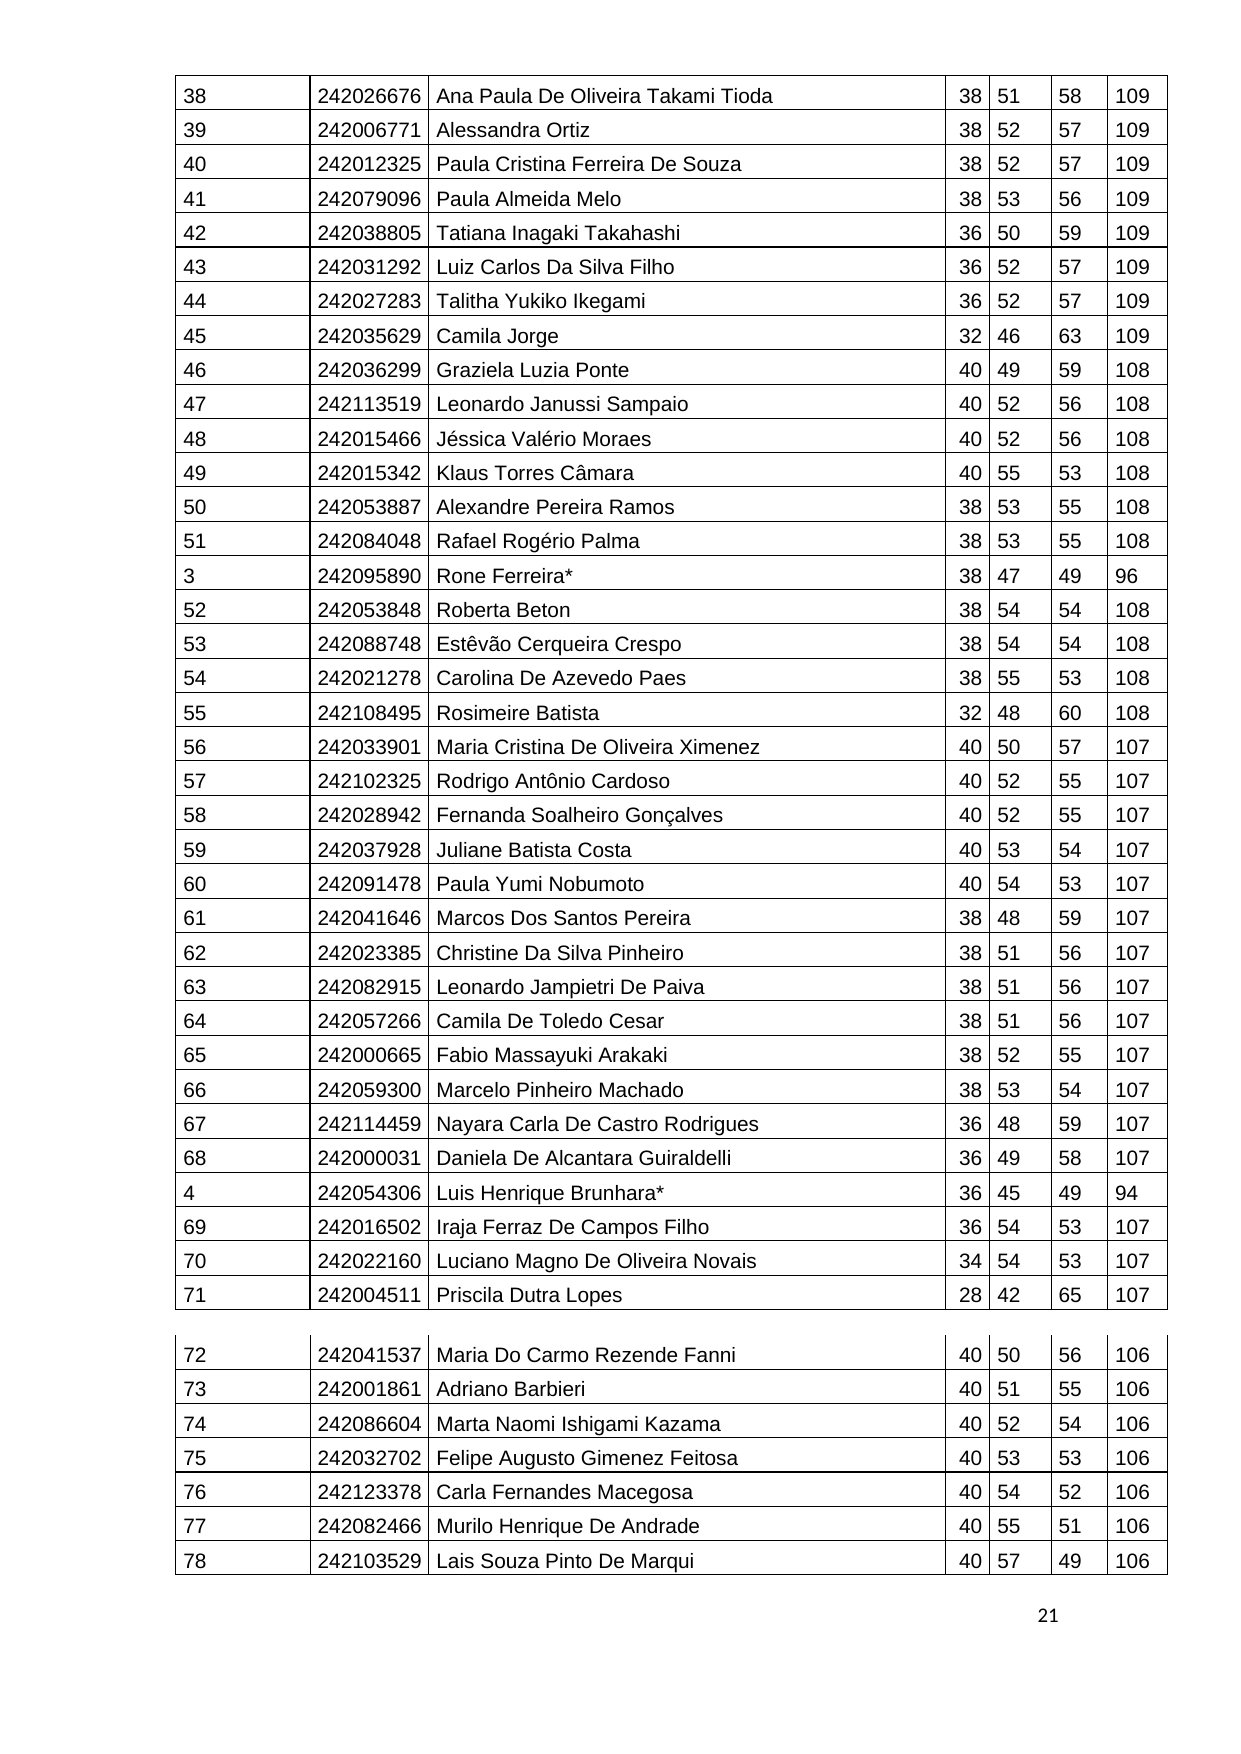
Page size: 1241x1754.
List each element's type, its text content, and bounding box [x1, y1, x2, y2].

table_cell Estêvão Cerqueira Crespo [429, 624, 945, 658]
table_cell 36 [946, 282, 989, 315]
table_cell 54 [1052, 1404, 1107, 1437]
table_cell 51 [1052, 1507, 1107, 1540]
table_cell 38 [946, 76, 989, 109]
table_cell 69 [176, 1207, 309, 1240]
table_cell 106 [1108, 1438, 1167, 1471]
table_cell 109 [1108, 316, 1167, 349]
table_cell 59 [176, 830, 309, 863]
table_cell 242031292 [311, 248, 428, 281]
table_cell Luiz Carlos Da Silva Filho [429, 248, 945, 281]
table_cell 54 [1052, 1070, 1107, 1103]
table_cell 43 [176, 248, 309, 281]
table_cell 40 [946, 350, 989, 383]
table_cell 48 [990, 899, 1051, 932]
table_cell 40 [946, 1404, 989, 1437]
table_cell Maria Cristina De Oliveira Ximenez [429, 727, 945, 760]
table_cell 57 [1052, 110, 1107, 143]
table_cell 242086604 [311, 1404, 428, 1437]
table_cell 38 [946, 556, 989, 589]
table_cell 63 [176, 967, 309, 1000]
table_cell 106 [1108, 1404, 1167, 1437]
table_cell 54 [990, 1207, 1051, 1240]
table_cell 106 [1108, 1473, 1167, 1506]
table_cell 242036299 [311, 350, 428, 383]
table_cell 38 [946, 659, 989, 692]
table_cell 36 [946, 1104, 989, 1137]
table_cell 242053848 [311, 590, 428, 623]
table_cell Jéssica Valério Moraes [429, 419, 945, 452]
table_cell 52 [990, 145, 1051, 178]
table_cell 108 [1108, 693, 1167, 726]
table_cell 48 [990, 1104, 1051, 1137]
table_cell 53 [1052, 659, 1107, 692]
table_cell 107 [1108, 796, 1167, 829]
table_cell 242023385 [311, 933, 428, 966]
table_cell 242091478 [311, 864, 428, 897]
table_cell 54 [990, 624, 1051, 658]
table_cell Marcos Dos Santos Pereira [429, 899, 945, 932]
table_cell 38 [946, 933, 989, 966]
table_cell 38 [176, 76, 309, 109]
table_cell 108 [1108, 419, 1167, 452]
table_cell 242022160 [311, 1241, 428, 1274]
table_cell Rafael Rogério Palma [429, 522, 945, 555]
table_cell 53 [990, 487, 1051, 521]
table_cell 107 [1108, 1207, 1167, 1240]
table_cell 54 [990, 1241, 1051, 1274]
table_cell 108 [1108, 350, 1167, 383]
table_cell 47 [176, 385, 309, 418]
table_cell 40 [946, 419, 989, 452]
table_cell 53 [990, 1070, 1051, 1103]
table_cell 56 [1052, 1001, 1107, 1034]
table_cell 242001861 [311, 1370, 428, 1403]
table_cell 32 [946, 316, 989, 349]
table_cell 109 [1108, 179, 1167, 212]
table_cell 107 [1108, 727, 1167, 760]
table_cell 55 [990, 453, 1051, 486]
table_cell 106 [1108, 1541, 1167, 1574]
table_cell 28 [946, 1276, 989, 1309]
table_cell 70 [176, 1241, 309, 1274]
table_cell 242113519 [311, 385, 428, 418]
table_cell 107 [1108, 830, 1167, 863]
table_cell 107 [1108, 1070, 1167, 1103]
table_cell 78 [176, 1541, 310, 1574]
table_cell 242095890 [311, 556, 428, 589]
table_cell Lais Souza Pinto De Marqui [429, 1541, 945, 1574]
table_cell 59 [1052, 350, 1107, 383]
table_cell 52 [990, 1036, 1051, 1069]
table_cell 63 [1052, 316, 1107, 349]
table_cell Talitha Yukiko Ikegami [429, 282, 945, 315]
table_cell 57 [1052, 282, 1107, 315]
table_cell 53 [990, 830, 1051, 863]
table_cell Camila Jorge [429, 316, 945, 349]
table_cell 242088748 [311, 624, 428, 658]
table_cell 40 [946, 761, 989, 795]
table_cell 242027283 [311, 282, 428, 315]
table_cell 52 [990, 385, 1051, 418]
table_cell 54 [990, 1473, 1051, 1506]
table_cell 242035629 [311, 316, 428, 349]
table_cell 53 [990, 1438, 1051, 1471]
table_cell 57 [1052, 248, 1107, 281]
table_cell 107 [1108, 864, 1167, 897]
table_cell 107 [1108, 1104, 1167, 1137]
table_cell 36 [946, 1207, 989, 1240]
table_cell 40 [176, 145, 309, 178]
table_cell 36 [946, 1173, 989, 1206]
table_cell 40 [946, 1438, 989, 1471]
table_cell 242123378 [311, 1473, 428, 1506]
table_cell 242102325 [311, 761, 428, 795]
table_cell 40 [946, 1473, 989, 1506]
table_cell Fernanda Soalheiro Gonçalves [429, 796, 945, 829]
table_cell Luciano Magno De Oliveira Novais [429, 1241, 945, 1274]
table_cell 40 [946, 385, 989, 418]
table_cell 62 [176, 933, 309, 966]
table_cell 108 [1108, 522, 1167, 555]
table_cell 51 [990, 967, 1051, 1000]
table_cell 34 [946, 1241, 989, 1274]
table_cell 54 [1052, 624, 1107, 658]
table_cell 109 [1108, 248, 1167, 281]
table_cell 50 [990, 213, 1051, 246]
table_cell 36 [946, 1139, 989, 1172]
table_cell 68 [176, 1139, 309, 1172]
table_cell 55 [176, 693, 309, 726]
table_cell 56 [1052, 933, 1107, 966]
table_cell 107 [1108, 967, 1167, 1000]
table_cell 51 [990, 1370, 1051, 1403]
table_cell Rone Ferreira* [429, 556, 945, 589]
table_cell 242079096 [311, 179, 428, 212]
table_cell Paula Almeida Melo [429, 179, 945, 212]
table_cell 44 [176, 282, 309, 315]
table_cell 38 [946, 624, 989, 658]
table_cell 107 [1108, 933, 1167, 966]
table_cell Rosimeire Batista [429, 693, 945, 726]
table_cell 54 [176, 659, 309, 692]
table_cell Daniela De Alcantara Guiraldelli [429, 1139, 945, 1172]
table_cell 40 [946, 1541, 989, 1574]
table_cell Iraja Ferraz De Campos Filho [429, 1207, 945, 1240]
table_cell 242057266 [311, 1001, 428, 1034]
table_cell 107 [1108, 1036, 1167, 1069]
table_header 72 [176, 1335, 310, 1369]
table_cell Murilo Henrique De Andrade [429, 1507, 945, 1540]
table_cell Ana Paula De Oliveira Takami Tioda [429, 76, 945, 109]
table_cell 57 [1052, 727, 1107, 760]
table_cell 56 [1052, 419, 1107, 452]
table_cell 107 [1108, 1241, 1167, 1274]
table_cell 66 [176, 1070, 309, 1103]
table_cell 53 [1052, 453, 1107, 486]
table_cell 42 [990, 1276, 1051, 1309]
table_cell 51 [990, 76, 1051, 109]
table_cell 58 [1052, 76, 1107, 109]
table_cell 74 [176, 1404, 310, 1437]
table_cell 46 [990, 316, 1051, 349]
table_cell 51 [990, 933, 1051, 966]
table_cell 49 [990, 350, 1051, 383]
table_cell 242037928 [311, 830, 428, 863]
table_cell 107 [1108, 1276, 1167, 1309]
table_cell 46 [176, 350, 309, 383]
table_cell 40 [946, 727, 989, 760]
table_cell 109 [1108, 110, 1167, 143]
table_cell 109 [1108, 76, 1167, 109]
table_cell 71 [176, 1276, 309, 1309]
table_cell 94 [1108, 1173, 1167, 1206]
table_cell Paula Yumi Nobumoto [429, 864, 945, 897]
table_cell Alexandre Pereira Ramos [429, 487, 945, 521]
table_cell Leonardo Jampietri De Paiva [429, 967, 945, 1000]
table_cell 61 [176, 899, 309, 932]
table_cell 56 [1052, 967, 1107, 1000]
table_cell 55 [1052, 1370, 1107, 1403]
table_cell 59 [1052, 1104, 1107, 1137]
table_cell 55 [990, 1507, 1051, 1540]
table_cell 52 [990, 110, 1051, 143]
table_cell 242000665 [311, 1036, 428, 1069]
table_cell 56 [176, 727, 309, 760]
table_cell 57 [176, 761, 309, 795]
table_cell 49 [1052, 1173, 1107, 1206]
table_cell 40 [946, 830, 989, 863]
table_cell 76 [176, 1473, 310, 1506]
table_cell 52 [990, 248, 1051, 281]
table_cell 242033901 [311, 727, 428, 760]
table_cell 52 [1052, 1473, 1107, 1506]
table_cell 55 [1052, 1036, 1107, 1069]
table_cell 53 [1052, 1207, 1107, 1240]
table_cell 50 [990, 727, 1051, 760]
table_cell 242004511 [311, 1276, 428, 1309]
table_cell 52 [176, 590, 309, 623]
table_cell 108 [1108, 659, 1167, 692]
table_cell 47 [990, 556, 1051, 589]
table_header 56 [1052, 1335, 1107, 1369]
table_cell 49 [1052, 556, 1107, 589]
table_header 106 [1108, 1335, 1167, 1369]
table_cell Rodrigo Antônio Cardoso [429, 761, 945, 795]
table_cell 58 [1052, 1139, 1107, 1172]
table_cell Luis Henrique Brunhara* [429, 1173, 945, 1206]
table_cell 242053887 [311, 487, 428, 521]
table_cell 53 [1052, 1438, 1107, 1471]
table_cell 109 [1108, 213, 1167, 246]
table_cell 67 [176, 1104, 309, 1137]
table_cell 65 [176, 1036, 309, 1069]
table_cell 108 [1108, 624, 1167, 658]
table_cell 38 [946, 522, 989, 555]
table_cell Klaus Torres Câmara [429, 453, 945, 486]
table_cell 32 [946, 693, 989, 726]
table_cell Leonardo Janussi Sampaio [429, 385, 945, 418]
table_cell 48 [176, 419, 309, 452]
table_cell 38 [946, 110, 989, 143]
table_cell Priscila Dutra Lopes [429, 1276, 945, 1309]
table_cell 242006771 [311, 110, 428, 143]
table_cell 38 [946, 487, 989, 521]
table_cell Carla Fernandes Macegosa [429, 1473, 945, 1506]
table_cell 109 [1108, 282, 1167, 315]
table_cell 59 [1052, 899, 1107, 932]
table_cell Fabio Massayuki Arakaki [429, 1036, 945, 1069]
table_cell Paula Cristina Ferreira De Souza [429, 145, 945, 178]
table_cell Juliane Batista Costa [429, 830, 945, 863]
table_cell 40 [946, 453, 989, 486]
table_cell 49 [176, 453, 309, 486]
table_cell 242015466 [311, 419, 428, 452]
table_cell Nayara Carla De Castro Rodrigues [429, 1104, 945, 1137]
table_cell 60 [176, 864, 309, 897]
table_cell 108 [1108, 590, 1167, 623]
table_cell 38 [946, 145, 989, 178]
table_cell 73 [176, 1370, 310, 1403]
table_cell 52 [990, 761, 1051, 795]
table_cell 52 [990, 282, 1051, 315]
table_cell 107 [1108, 761, 1167, 795]
table_header 40 [946, 1335, 989, 1369]
table_cell 3 [176, 556, 309, 589]
table_cell 36 [946, 213, 989, 246]
table_cell 52 [990, 1404, 1051, 1437]
table_cell 56 [1052, 179, 1107, 212]
table_cell 53 [1052, 1241, 1107, 1274]
table_cell 52 [990, 796, 1051, 829]
table_cell 40 [946, 1507, 989, 1540]
table_cell 38 [946, 899, 989, 932]
table_cell 242012325 [311, 145, 428, 178]
table_cell 49 [1052, 1541, 1107, 1574]
table_cell 75 [176, 1438, 310, 1471]
table_cell 45 [176, 316, 309, 349]
table_cell 38 [946, 179, 989, 212]
table_header 50 [990, 1335, 1051, 1369]
table_cell Camila De Toledo Cesar [429, 1001, 945, 1034]
table_cell 38 [946, 590, 989, 623]
table_cell 53 [990, 522, 1051, 555]
table_cell 50 [176, 487, 309, 521]
table_cell 40 [946, 864, 989, 897]
table_cell 242084048 [311, 522, 428, 555]
table_cell Christine Da Silva Pinheiro [429, 933, 945, 966]
table_cell 107 [1108, 1139, 1167, 1172]
table_cell 242054306 [311, 1173, 428, 1206]
table_cell 53 [176, 624, 309, 658]
table_cell 38 [946, 1070, 989, 1103]
table_cell 38 [946, 967, 989, 1000]
table_cell Marta Naomi Ishigami Kazama [429, 1404, 945, 1437]
table_cell 242114459 [311, 1104, 428, 1137]
table_cell 45 [990, 1173, 1051, 1206]
table_cell 242032702 [311, 1438, 428, 1471]
table_cell Adriano Barbieri [429, 1370, 945, 1403]
table_cell 60 [1052, 693, 1107, 726]
table_cell 49 [990, 1139, 1051, 1172]
table_cell 108 [1108, 487, 1167, 521]
table_cell 38 [946, 1001, 989, 1034]
table_cell 57 [990, 1541, 1051, 1574]
table_cell 242059300 [311, 1070, 428, 1103]
table_cell 55 [1052, 796, 1107, 829]
table_cell 53 [990, 179, 1051, 212]
table_cell 48 [990, 693, 1051, 726]
table_cell 55 [990, 659, 1051, 692]
table_cell 4 [176, 1173, 309, 1206]
table_cell 242000031 [311, 1139, 428, 1172]
table_cell 36 [946, 248, 989, 281]
table_header 242041537 [311, 1335, 428, 1369]
table_cell 55 [1052, 522, 1107, 555]
table_cell 242082915 [311, 967, 428, 1000]
table_cell 242028942 [311, 796, 428, 829]
table_cell 38 [946, 1036, 989, 1069]
table_cell 53 [1052, 864, 1107, 897]
table_cell 40 [946, 1370, 989, 1403]
table_cell Alessandra Ortiz [429, 110, 945, 143]
table_cell 242021278 [311, 659, 428, 692]
table_cell 59 [1052, 213, 1107, 246]
table_cell 242108495 [311, 693, 428, 726]
table_cell 40 [946, 796, 989, 829]
table_cell 41 [176, 179, 309, 212]
table_cell Tatiana Inagaki Takahashi [429, 213, 945, 246]
table_cell 54 [1052, 590, 1107, 623]
table_cell 106 [1108, 1507, 1167, 1540]
table_cell 57 [1052, 145, 1107, 178]
table_cell 55 [1052, 761, 1107, 795]
table_cell 108 [1108, 453, 1167, 486]
table_cell 51 [990, 1001, 1051, 1034]
table_cell 242103529 [311, 1541, 428, 1574]
table_cell 242026676 [311, 76, 428, 109]
table_cell 55 [1052, 487, 1107, 521]
table_cell 64 [176, 1001, 309, 1034]
table_cell 242082466 [311, 1507, 428, 1540]
table_cell Marcelo Pinheiro Machado [429, 1070, 945, 1103]
table_cell 58 [176, 796, 309, 829]
table_cell Graziela Luzia Ponte [429, 350, 945, 383]
table_cell 52 [990, 419, 1051, 452]
table_cell 42 [176, 213, 309, 246]
table_cell 242041646 [311, 899, 428, 932]
table_cell 54 [990, 864, 1051, 897]
table_cell 96 [1108, 556, 1167, 589]
table_cell 39 [176, 110, 309, 143]
table_cell 107 [1108, 1001, 1167, 1034]
table_cell 242038805 [311, 213, 428, 246]
table_cell Carolina De Azevedo Paes [429, 659, 945, 692]
table_cell 242016502 [311, 1207, 428, 1240]
table_cell 65 [1052, 1276, 1107, 1309]
table_cell 108 [1108, 385, 1167, 418]
table_cell 242015342 [311, 453, 428, 486]
table_cell 54 [1052, 830, 1107, 863]
table_cell 107 [1108, 899, 1167, 932]
table_header Maria Do Carmo Rezende Fanni [429, 1335, 945, 1369]
table_cell Felipe Augusto Gimenez Feitosa [429, 1438, 945, 1471]
table_cell 51 [176, 522, 309, 555]
table_cell 56 [1052, 385, 1107, 418]
table_cell 106 [1108, 1370, 1167, 1403]
table_cell Roberta Beton [429, 590, 945, 623]
table_cell 77 [176, 1507, 310, 1540]
table_cell 109 [1108, 145, 1167, 178]
table_cell 54 [990, 590, 1051, 623]
